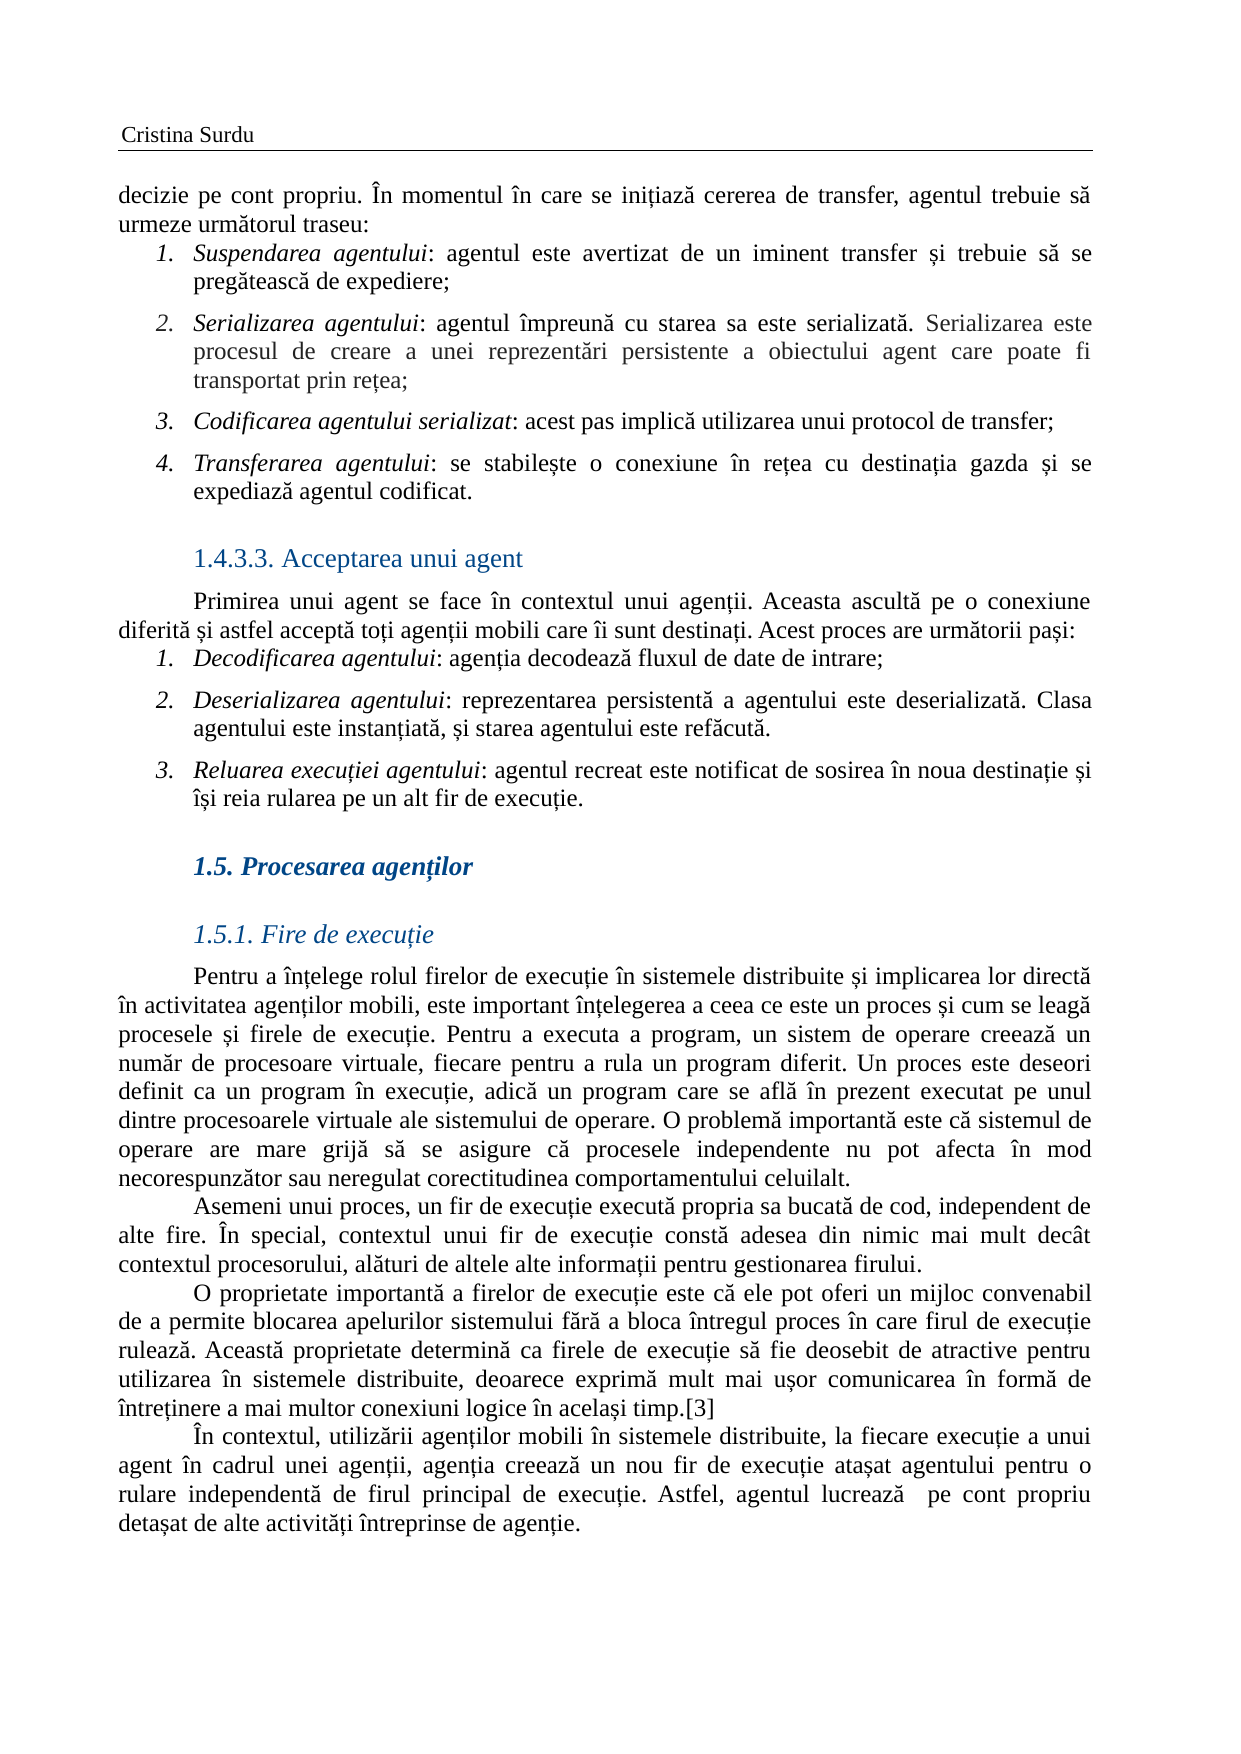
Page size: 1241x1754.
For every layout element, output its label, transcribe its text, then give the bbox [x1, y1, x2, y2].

subtitle Fire de execuție [193, 918, 1093, 949]
list Decodificarea agentului: agenția decodează fluxul de date de intrare; [156, 643, 1093, 672]
text Asemeni unui proces, un fir de execuție execută propria sa bucată de cod, independent de alte fire. În special, contextul unui fir de execuție constă adesea din nimic mai mult decât contextul procesorului, alături de altele alte informații pentru gestionarea firului. [118, 1191, 1093, 1278]
subtitle Acceptarea unui agent [193, 542, 1093, 574]
list Codificarea agentului serializat: acest pas implică utilizarea unui protocol de transfer; [156, 406, 1093, 435]
list Deserializarea agentului: reprezentarea persistentă a agentului este deserializată. Clasa agentului este instanțiată, și starea agentului este refăcută. [156, 685, 1093, 742]
list Suspendarea agentului: agentul este avertizat de un iminent transfer și trebuie să se pregătească de expediere; [156, 238, 1093, 295]
text decizie pe cont propriu. În momentul în care se inițiază cererea de transfer, agentul trebuie să urmeze următorul traseu: [118, 180, 1093, 238]
list Serializarea agentului: agentul împreună cu starea sa este serializată. Serializarea este procesul de creare a unei reprezentări persistente a obiectului agent care poate fi transportat prin rețea; [156, 308, 1093, 394]
list Reluarea execuției agentului: agentul recreat este notificat de sosirea în noua destinație și își reia rularea pe un alt fir de execuție. [156, 755, 1093, 812]
list Transferarea agentului: se stabilește o conexiune în rețea cu destinația gazda și se expediază agentul codificat. [156, 448, 1093, 505]
text În contextul, utilizării agenților mobili în sistemele distribuite, la fiecare execuție a unui agent în cadrul unei agenții, agenția creează un nou fir de execuție atașat agentului pentru o rulare independentă de firul principal de execuție. Astfel, agentul lucrează pe cont propriu detașat de alte activități întreprinse de agenție. [118, 1421, 1093, 1536]
subtitle Procesarea agenților [193, 849, 1093, 881]
text O proprietate importantă a firelor de execuție este că ele pot oferi un mijloc convenabil de a permite blocarea apelurilor sistemului fără a bloca întregul proces în care firul de execuție rulează. Această proprietate determină ca firele de execuție să fie deosebit de atractive pentru utilizarea în sistemele distribuite, deoarece exprimă mult mai ușor comunicarea în formă de întreținere a mai multor conexiuni logice în același timp.[3] [118, 1278, 1093, 1421]
text Primirea unui agent se face în contextul unui agenții. Aceasta ascultă pe o conexiune diferită și astfel acceptă toți agenții mobili care îi sunt destinați. Acest proces are următorii pași: [118, 586, 1093, 643]
text Pentru a înțelege rolul firelor de execuție în sistemele distribuite și implicarea lor directă în activitatea agenților mobili, este important înțelegerea a ceea ce este un proces și cum se leagă procesele și firele de execuție. Pentru a executa a program, un sistem de operare creează un număr de procesoare virtuale, fiecare pentru a rula un program diferit. Un proces este deseori definit ca un program în execuție, adică un program care se află în prezent executat pe unul dintre procesoarele virtuale ale sistemului de operare. O problemă importantă este că sistemul de operare are mare grijă să se asigure că procesele independente nu pot afecta în mod necorespunzător sau neregulat corectitudinea comportamentului celuilalt. [118, 961, 1093, 1191]
